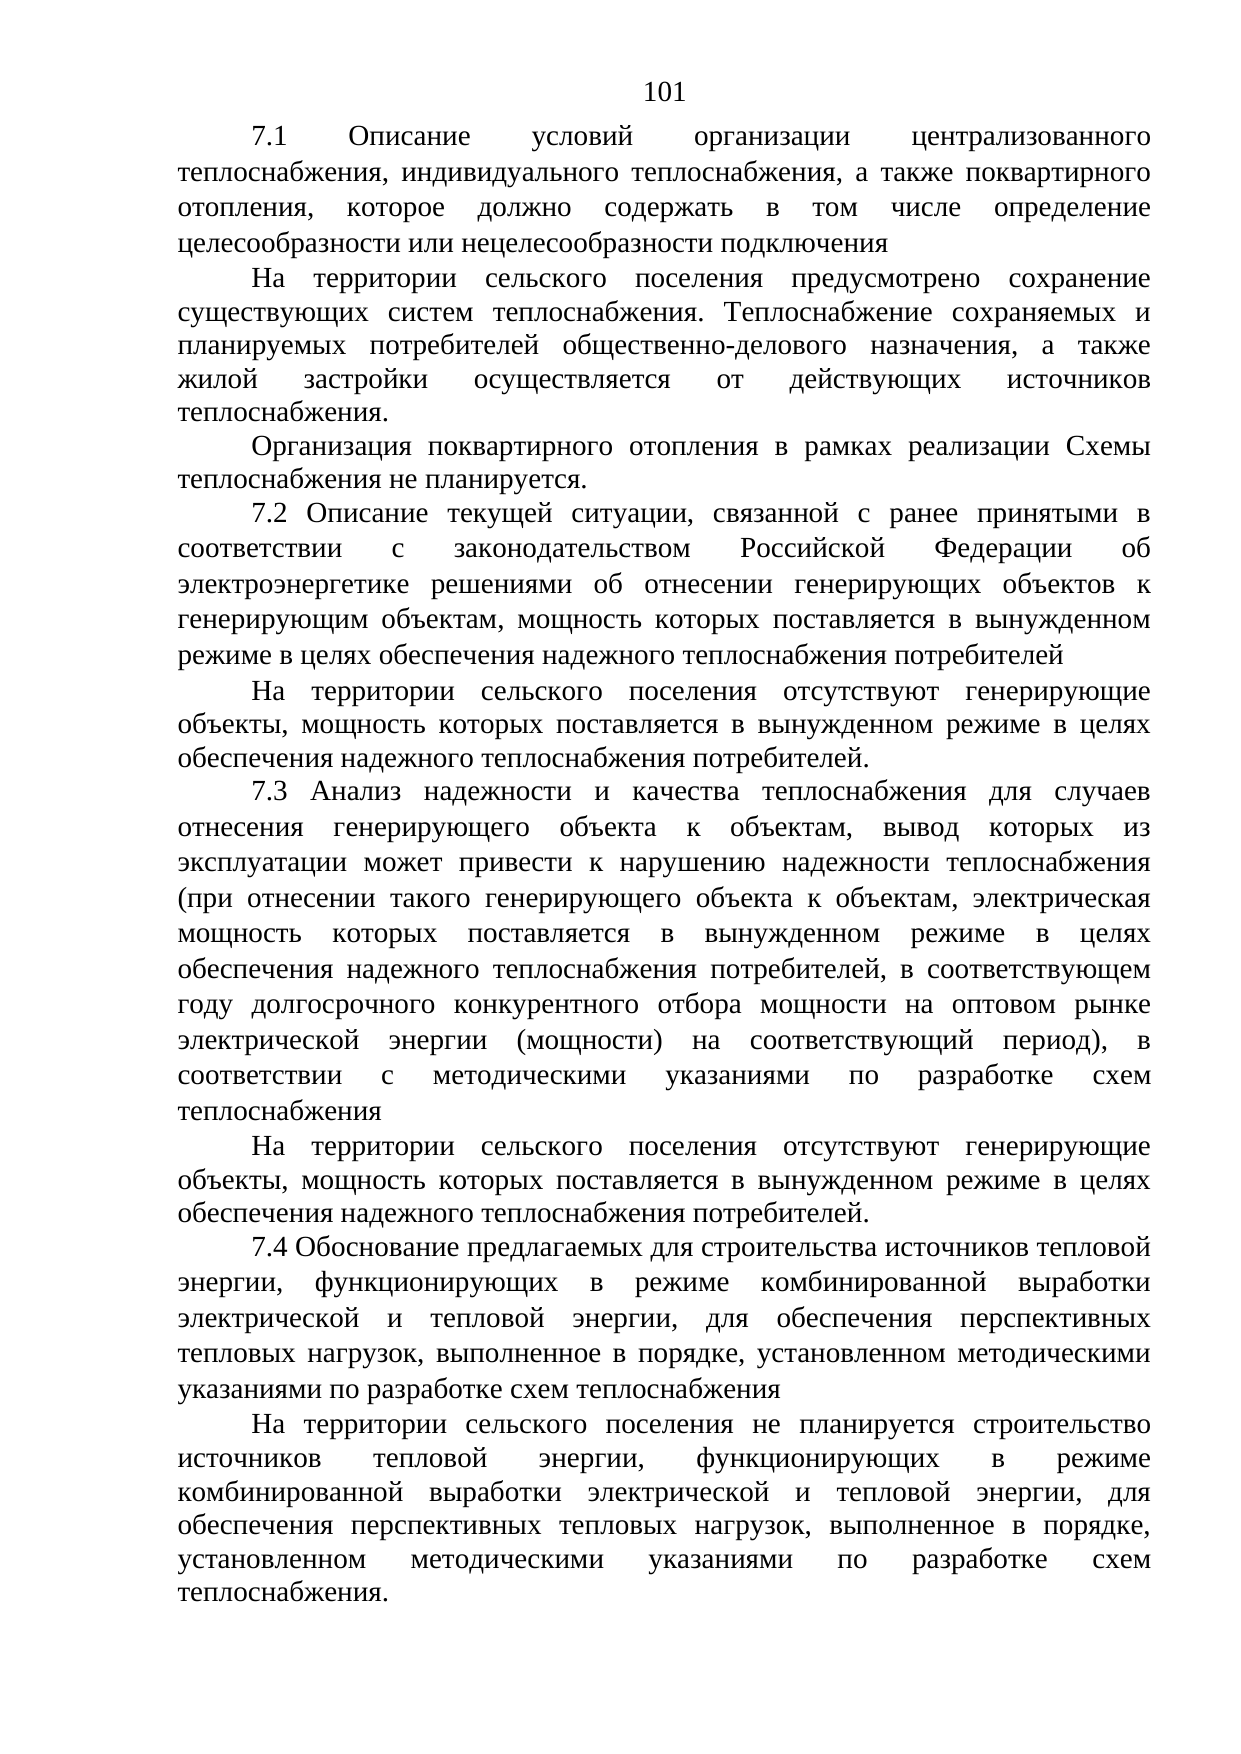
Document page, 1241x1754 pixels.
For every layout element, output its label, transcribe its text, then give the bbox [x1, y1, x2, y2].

text 7.1 Описание условий организации централизованного теплоснабжения, индивидуального теплоснабжения, а также поквартирного отопления, которое должно содержать в том числе определение целесообразности или нецелесообразности подключения [177, 118, 1152, 258]
text На территории сельского поселения отсутствуют генерирующие объекты, мощность которых поставляется в вынужденном режиме в целях обеспечения надежного теплоснабжения потребителей. [177, 1128, 1152, 1229]
text Организация поквартирного отопления в рамках реализации Схемы теплоснабжения не планируется. [177, 428, 1152, 495]
text 7.4 Обоснование предлагаемых для строительства источников тепловой энергии, функционирующих в режиме комбинированной выработки электрической и тепловой энергии, для обеспечения перспективных тепловых нагрузок, выполненное в порядке, установленном методическими указаниями по разработке схем теплоснабжения [177, 1229, 1152, 1405]
text На территории сельского поселения не планируется строительство источников тепловой энергии, функционирующих в режиме комбинированной выработки электрической и тепловой энергии, для обеспечения перспективных тепловых нагрузок, выполненное в порядке, установленном методическими указаниями по разработке схем теплоснабжения. [177, 1407, 1152, 1608]
text 7.2 Описание текущей ситуации, связанной с ранее принятыми в соответствии с законодательством Российской Федерации об электроэнергетике решениями об отнесении генерирующих объектов к генерирующим объектам, мощность которых поставляется в вынужденном режиме в целях обеспечения надежного теплоснабжения потребителей [177, 495, 1152, 671]
text На территории сельского поселения отсутствуют генерирующие объекты, мощность которых поставляется в вынужденном режиме в целях обеспечения надежного теплоснабжения потребителей. [177, 673, 1152, 773]
text 7.3 Анализ надежности и качества теплоснабжения для случаев отнесения генерирующего объекта к объектам, вывод которых из эксплуатации может привести к нарушению надежности теплоснабжения (при отнесении такого генерирующего объекта к объектам, электрическая мощность которых поставляется в вынужденном режиме в целях обеспечения надежного теплоснабжения потребителей, в соответствующем году долгосрочного конкурентного отбора мощности на оптовом рынке электрической энергии (мощности) на соответствующий период), в соответствии с методическими указаниями по разработке схем теплоснабжения [177, 773, 1152, 1126]
text На территории сельского поселения предусмотрено сохранение существующих систем теплоснабжения. Теплоснабжение сохраняемых и планируемых потребителей общественно-делового назначения, а также жилой застройки осуществляется от действующих источников теплоснабжения. [177, 260, 1152, 428]
